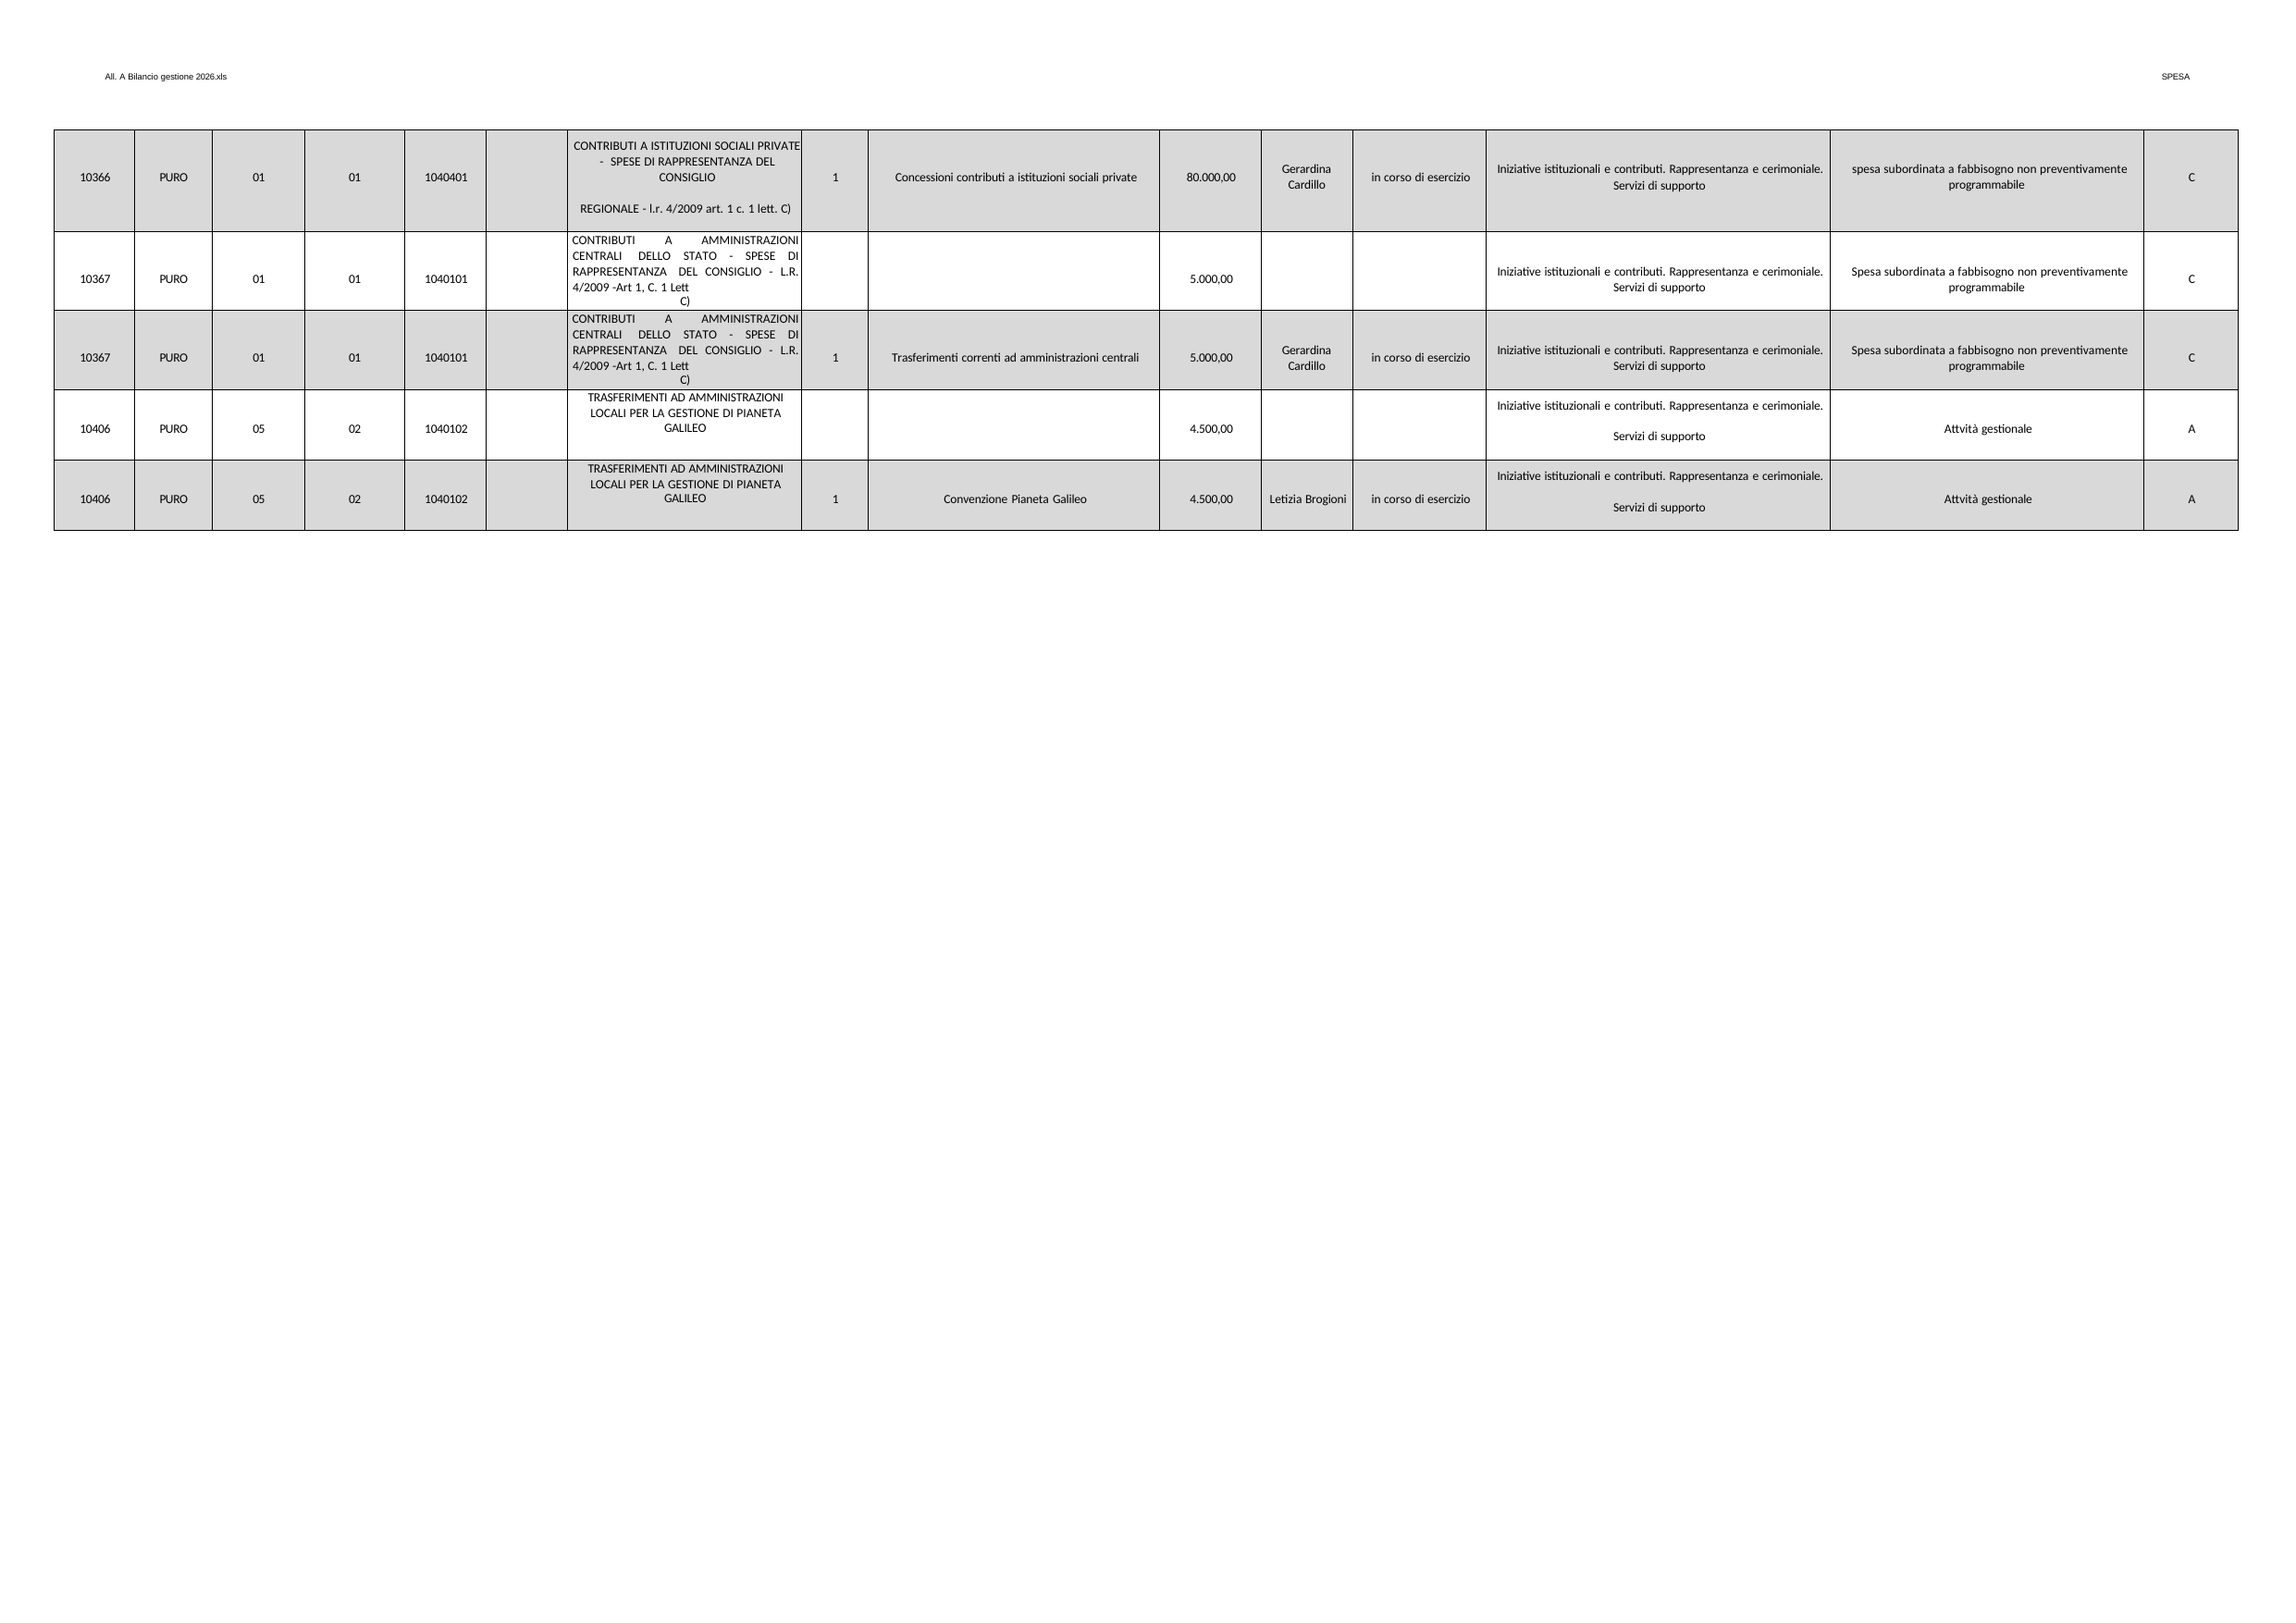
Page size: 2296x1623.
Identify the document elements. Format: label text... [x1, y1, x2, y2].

table_cell Iniziative istituzionali e contributi. Rappresentanza e cerimoniale. Servizi di supporto [1487, 232, 1830, 310]
table_cell 01 [213, 232, 304, 310]
table_cell PURO [135, 461, 212, 530]
table_cell TRASFERIMENTI AD AMMINISTRAZIONI LOCALI PER LA GESTIONE DI PIANETA GALILEO [568, 461, 801, 530]
table_cell [1262, 232, 1352, 310]
table_cell 1040101 [405, 311, 486, 389]
table_cell spesa subordinata a fabbisogno non preventivamente programmabile [1831, 130, 2143, 231]
table_cell 10367 [55, 311, 134, 389]
table_cell in corso di esercizio [1353, 311, 1486, 389]
table_cell in corso di esercizio [1353, 130, 1486, 231]
table_cell [487, 232, 567, 310]
table_cell Attvità gestionale [1831, 390, 2143, 460]
table_cell 1040401 [405, 130, 486, 231]
table_cell 02 [305, 461, 404, 530]
table_cell 4.500,00 [1160, 390, 1261, 460]
table_cell [802, 390, 868, 460]
table_cell 10406 [55, 390, 134, 460]
table_cell [1262, 390, 1352, 460]
table_cell Gerardina Cardillo [1262, 130, 1352, 231]
table_cell 1 [802, 311, 868, 389]
table_cell 05 [213, 461, 304, 530]
table_cell Iniziative istituzionali e contributi. Rappresentanza e cerimoniale. Servizi di supporto [1487, 461, 1830, 530]
table_cell 1040102 [405, 390, 486, 460]
table_cell TRASFERIMENTI AD AMMINISTRAZIONI LOCALI PER LA GESTIONE DI PIANETA GALILEO [568, 390, 801, 460]
table_cell 10366 [55, 130, 134, 231]
table_cell 01 [305, 311, 404, 389]
table_cell CONTRIBUTI A ISTITUZIONI SOCIALI PRIVATE - SPESE DI RAPPRESENTANZA DEL CONSIGLIO REGIONALE - l.r. 4/2009 art. 1 c. 1 lett. C) [568, 130, 801, 231]
table_cell PURO [135, 232, 212, 310]
table_cell A [2144, 461, 2238, 530]
table_cell 01 [213, 130, 304, 231]
table_cell CONTRIBUTI A AMMINISTRAZIONI CENTRALI DELLO STATO - SPESE DI RAPPRESENTANZA DEL CONSIGLIO - L.R. 4/2009 -Art 1, C. 1 Lett C) [568, 232, 801, 310]
table_cell [487, 390, 567, 460]
table_cell 4.500,00 [1160, 461, 1261, 530]
table_cell in corso di esercizio [1353, 461, 1486, 530]
table_cell Concessioni contributi a istituzioni sociali private [869, 130, 1159, 231]
table_cell 1040102 [405, 461, 486, 530]
table_cell CONTRIBUTI A AMMINISTRAZIONI CENTRALI DELLO STATO - SPESE DI RAPPRESENTANZA DEL CONSIGLIO - L.R. 4/2009 -Art 1, C. 1 Lett C) [568, 311, 801, 389]
table_cell Trasferimenti correnti ad amministrazioni centrali [869, 311, 1159, 389]
table_cell 1040101 [405, 232, 486, 310]
table_cell [869, 232, 1159, 310]
table_cell Letizia Brogioni [1262, 461, 1352, 530]
table_cell 01 [305, 232, 404, 310]
table_cell 80.000,00 [1160, 130, 1261, 231]
table_cell 01 [305, 130, 404, 231]
table_cell 10406 [55, 461, 134, 530]
table_cell Iniziative istituzionali e contributi. Rappresentanza e cerimoniale. Servizi di supporto [1487, 130, 1830, 231]
table_cell 01 [213, 311, 304, 389]
table_cell [1353, 232, 1486, 310]
table_cell [487, 311, 567, 389]
table_cell Gerardina Cardillo [1262, 311, 1352, 389]
table_cell C [2144, 311, 2238, 389]
table_cell Spesa subordinata a fabbisogno non preventivamente programmabile [1831, 232, 2143, 310]
table_cell C [2144, 232, 2238, 310]
table_cell 10367 [55, 232, 134, 310]
table_cell 1 [802, 130, 868, 231]
table_cell [487, 130, 567, 231]
table_cell Spesa subordinata a fabbisogno non preventivamente programmabile [1831, 311, 2143, 389]
table_cell C [2144, 130, 2238, 231]
table_cell A [2144, 390, 2238, 460]
table_cell 5.000,00 [1160, 311, 1261, 389]
table_cell PURO [135, 130, 212, 231]
table_cell Convenzione Pianeta Galileo [869, 461, 1159, 530]
table_cell Iniziative istituzionali e contributi. Rappresentanza e cerimoniale. Servizi di supporto [1487, 311, 1830, 389]
table_cell Iniziative istituzionali e contributi. Rappresentanza e cerimoniale. Servizi di supporto [1487, 390, 1830, 460]
table_cell 1 [802, 461, 868, 530]
table_cell [869, 390, 1159, 460]
table_cell [487, 461, 567, 530]
table_cell PURO [135, 390, 212, 460]
table_cell 05 [213, 390, 304, 460]
table_cell 02 [305, 390, 404, 460]
table_cell Attvità gestionale [1831, 461, 2143, 530]
table_cell PURO [135, 311, 212, 389]
table_cell 5.000,00 [1160, 232, 1261, 310]
table_cell [802, 232, 868, 310]
table_cell [1353, 390, 1486, 460]
